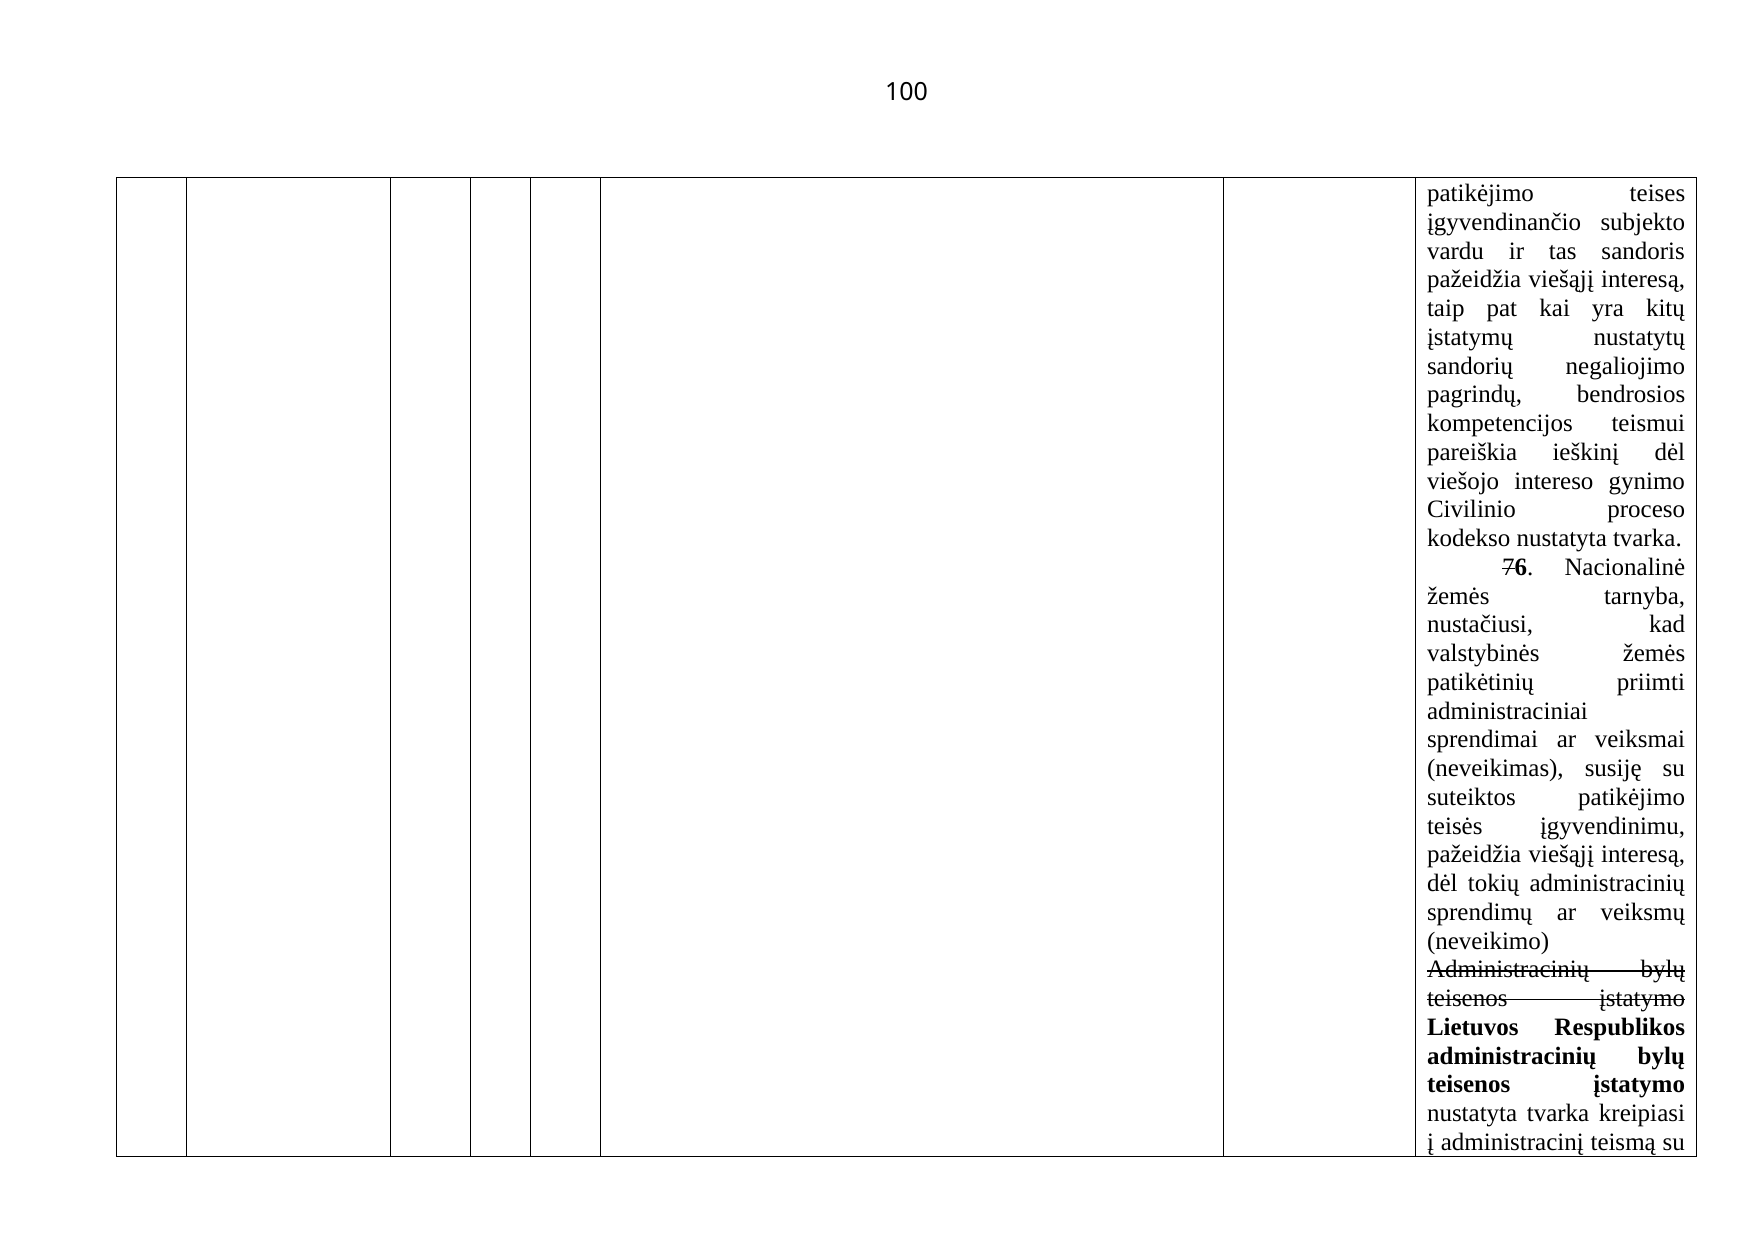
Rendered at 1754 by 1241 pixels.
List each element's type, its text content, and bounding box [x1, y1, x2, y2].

table_cell [117, 178, 186, 1156]
table_cell [471, 178, 530, 1156]
table_cell [187, 178, 390, 1156]
table_cell [531, 178, 600, 1156]
table_cell patikėjimo teises įgyvendinančio subjekto vardu ir tas sandoris pažeidžia viešąjį interesą, taip pat kai yra kitų įstatymų nustatytų sandorių negaliojimo pagrindų, bendrosios kompetencijos teismui pareiškia ieškinį dėl viešojo intereso gynimo Civilinio proceso kodekso nustatyta tvarka. 76. Nacionalinė žemės tarnyba, nustačiusi, kad valstybinės žemės patikėtinių priimti administraciniai sprendimai ar veiksmai (neveikimas), susiję su suteiktos patikėjimo teisės įgyvendinimu, pažeidžia viešąjį interesą, dėl tokių administracinių sprendimų ar veiksmų (neveikimo) Administracinių bylų teisenos įstatymo Lietuvos Respublikos administracinių bylų teisenos įstatymo nustatyta tvarka kreipiasi į administracinį teismą su [1416, 178, 1696, 1156]
table_cell [601, 178, 1223, 1156]
table_cell [1224, 178, 1415, 1156]
table_cell [391, 178, 470, 1156]
